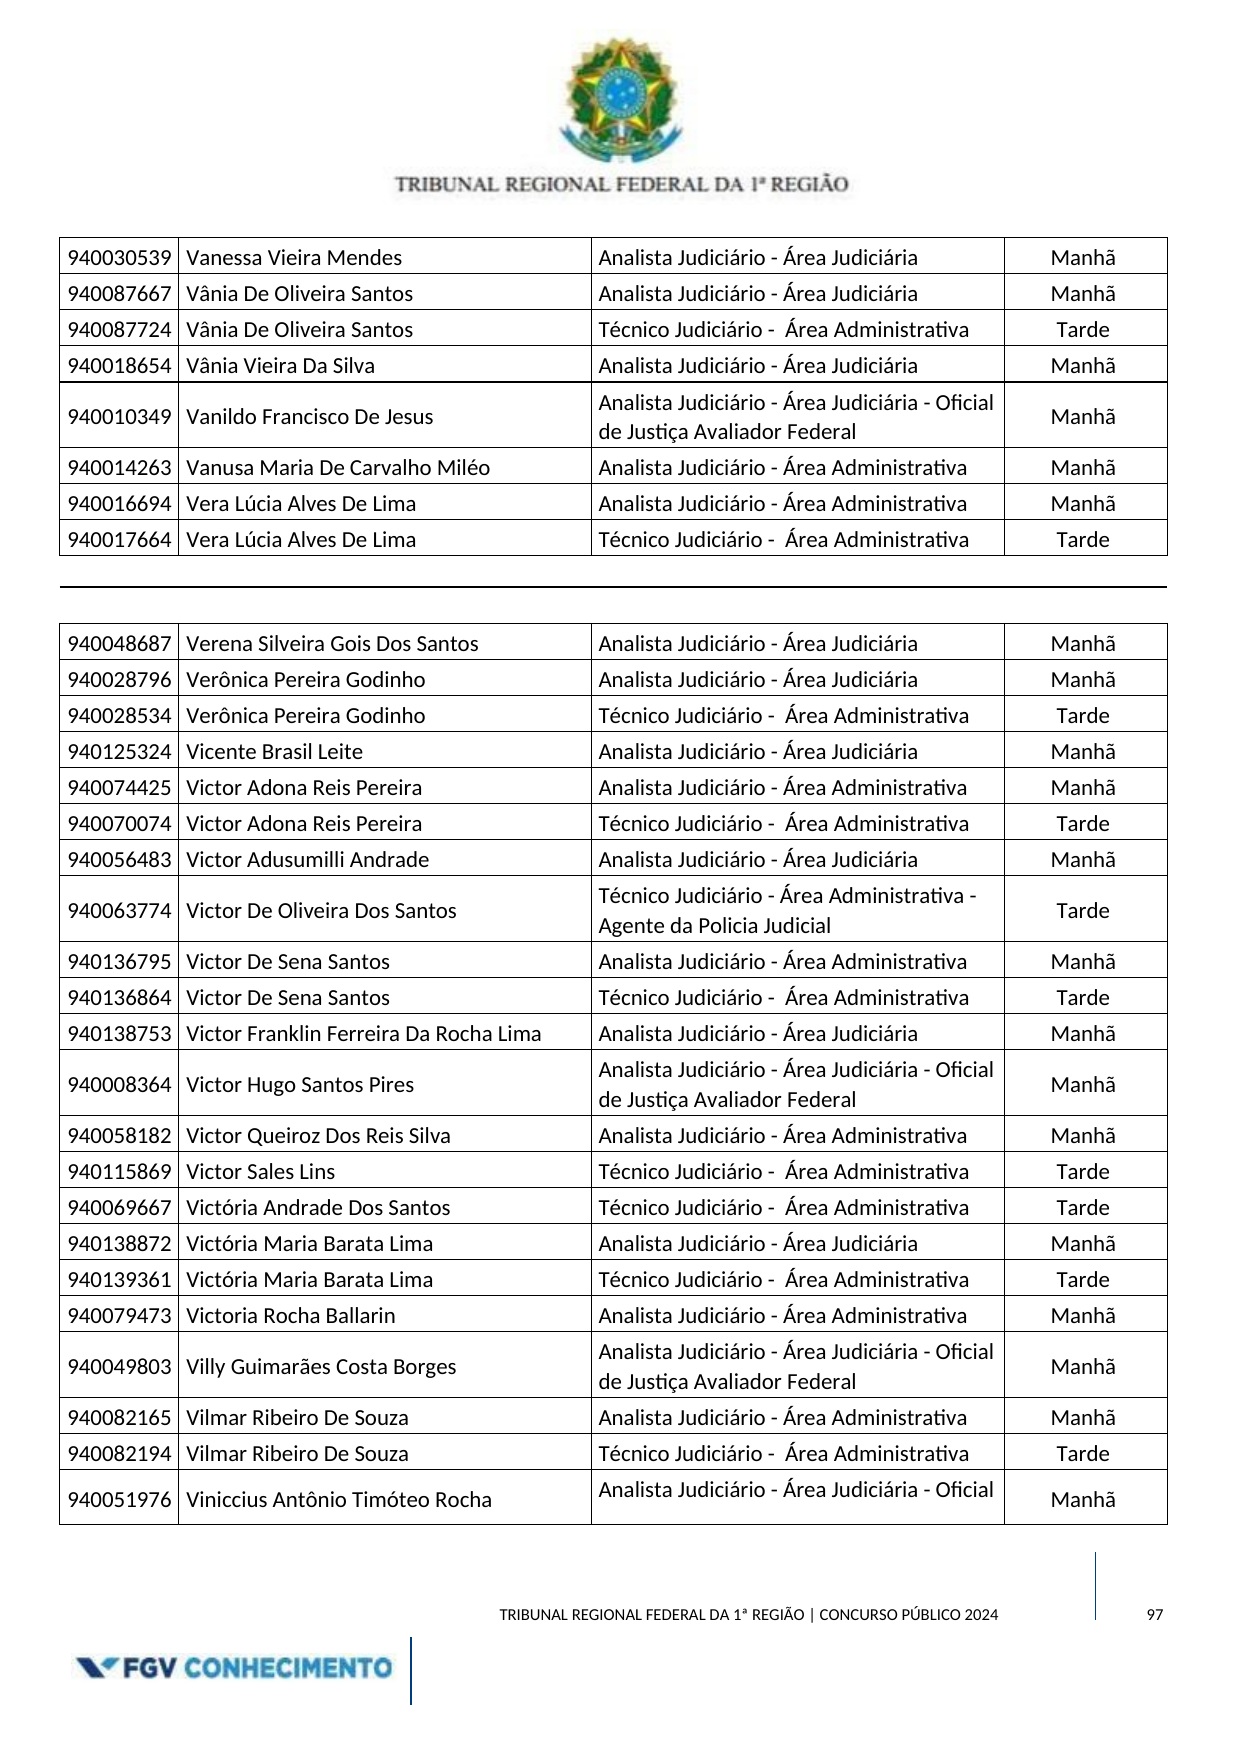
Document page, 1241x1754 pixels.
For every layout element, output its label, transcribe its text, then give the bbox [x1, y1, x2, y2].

table_cell Analista Judiciário - Área Judiciária - Oficial de Justiça Avaliador Federal [592, 383, 1004, 447]
table_cell Manhã [1005, 624, 1167, 658]
table_cell Manhã [1005, 1470, 1167, 1524]
table_cell Tarde [1005, 696, 1167, 731]
table_cell Analista Judiciário - Área Judiciária - Oficial de Justiça Avaliador Federal [592, 1332, 1004, 1397]
table_cell Manhã [1005, 840, 1167, 875]
table_cell Manhã [1005, 1332, 1167, 1397]
table_cell 940049803 [60, 1332, 178, 1397]
table_cell Analista Judiciário - Área Administrativa [592, 448, 1004, 483]
table_cell 940138753 [60, 1014, 178, 1049]
table_cell 940136864 [60, 978, 178, 1013]
table_cell Tarde [1005, 804, 1167, 839]
table_cell 940074425 [60, 768, 178, 803]
table_cell 940018654 [60, 346, 178, 381]
table_cell 940063774 [60, 876, 178, 941]
table_cell Tarde [1005, 1152, 1167, 1187]
table_cell Técnico Judiciário - Área Administrativa [592, 1260, 1004, 1295]
table_cell 940030539 [60, 238, 178, 273]
table_cell 940139361 [60, 1260, 178, 1295]
table_cell 940014263 [60, 448, 178, 483]
table_cell Manhã [1005, 768, 1167, 803]
table_cell Victória Maria Barata Lima [179, 1260, 591, 1295]
table_header Turno de Prova [1005, 588, 1167, 622]
table_cell Manhã [1005, 1050, 1167, 1115]
table_header Inscrição Nome [60, 588, 591, 622]
table_cell Vanildo Francisco De Jesus [179, 383, 591, 447]
table_cell Victor De Sena Santos [179, 978, 591, 1013]
table_cell 940082194 [60, 1434, 178, 1469]
table_header Cargo [591, 588, 1004, 622]
table_cell Victor Franklin Ferreira Da Rocha Lima [179, 1014, 591, 1049]
table_cell 940115869 [60, 1152, 178, 1187]
table_cell Victor Queiroz Dos Reis Silva [179, 1116, 591, 1151]
table_cell Tarde [1005, 1188, 1167, 1223]
table_cell Analista Judiciário - Área Administrativa [592, 1116, 1004, 1151]
table_cell Manhã [1005, 383, 1167, 447]
table_cell Analista Judiciário - Área Judiciária [592, 274, 1004, 309]
table_cell Analista Judiciário - Área Judiciária [592, 238, 1004, 273]
table_cell Analista Judiciário - Área Judiciária [592, 840, 1004, 875]
table_cell Tarde [1005, 1434, 1167, 1469]
table_cell Tarde [1005, 1260, 1167, 1295]
table_cell Verônica Pereira Godinho [179, 660, 591, 694]
table_cell Victor Adusumilli Andrade [179, 840, 591, 875]
table_cell Analista Judiciário - Área Administrativa [592, 484, 1004, 519]
table_cell 940070074 [60, 804, 178, 839]
table_cell Viniccius Antônio Timóteo Rocha [179, 1470, 591, 1524]
table_cell 940058182 [60, 1116, 178, 1151]
table_cell 940069667 [60, 1188, 178, 1223]
table_cell Analista Judiciário - Área Judiciária [592, 1224, 1004, 1259]
table_cell Tarde [1005, 520, 1167, 555]
table_cell Analista Judiciário - Área Administrativa [592, 942, 1004, 977]
table_cell Victor Adona Reis Pereira [179, 768, 591, 803]
table_cell 940028796 [60, 660, 178, 694]
table_cell Vânia Vieira Da Silva [179, 346, 591, 381]
table_cell 940087724 [60, 310, 178, 345]
table_cell Analista Judiciário - Área Judiciária [592, 624, 1004, 658]
table_cell Victória Maria Barata Lima [179, 1224, 591, 1259]
table_cell Manhã [1005, 1296, 1167, 1331]
table_cell Técnico Judiciário - Área Administrativa [592, 1188, 1004, 1223]
table_cell Técnico Judiciário - Área Administrativa [592, 520, 1004, 555]
table_cell Tarde [1005, 310, 1167, 345]
table_cell Analista Judiciário - Área Judiciária [592, 346, 1004, 381]
table_cell 940048687 [60, 624, 178, 658]
table_cell Manhã [1005, 346, 1167, 381]
table_cell Analista Judiciário - Área Judiciária [592, 732, 1004, 767]
table_cell 940028534 [60, 696, 178, 731]
table_cell Victor Sales Lins [179, 1152, 591, 1187]
table_cell Victor Hugo Santos Pires [179, 1050, 591, 1115]
table_cell Vilmar Ribeiro De Souza [179, 1398, 591, 1433]
table_cell Técnico Judiciário - Área Administrativa [592, 696, 1004, 731]
table_cell 940082165 [60, 1398, 178, 1433]
table_cell Técnico Judiciário - Área Administrativa [592, 978, 1004, 1013]
table_cell Vilmar Ribeiro De Souza [179, 1434, 591, 1469]
table_cell Victor Adona Reis Pereira [179, 804, 591, 839]
table_cell Analista Judiciário - Área Administrativa [592, 768, 1004, 803]
table_cell 940136795 [60, 942, 178, 977]
table_cell Analista Judiciário - Área Judiciária [592, 1014, 1004, 1049]
table_cell Manhã [1005, 942, 1167, 977]
table_cell 940010349 [60, 383, 178, 447]
table_cell 940125324 [60, 732, 178, 767]
table_cell Victoria Rocha Ballarin [179, 1296, 591, 1331]
table_cell Manhã [1005, 448, 1167, 483]
table_cell Técnico Judiciário - Área Administrativa [592, 1434, 1004, 1469]
table_cell Verena Silveira Gois Dos Santos [179, 624, 591, 658]
table_cell Manhã [1005, 484, 1167, 519]
table_cell Manhã [1005, 1398, 1167, 1433]
table_cell Tarde [1005, 978, 1167, 1013]
table_cell Analista Judiciário - Área Judiciária [592, 660, 1004, 694]
table_cell Vanusa Maria De Carvalho Miléo [179, 448, 591, 483]
table_cell Vicente Brasil Leite [179, 732, 591, 767]
table_cell Victória Andrade Dos Santos [179, 1188, 591, 1223]
table_cell 940056483 [60, 840, 178, 875]
table_cell Técnico Judiciário - Área Administrativa [592, 1152, 1004, 1187]
table_cell 940016694 [60, 484, 178, 519]
table_cell Verônica Pereira Godinho [179, 696, 591, 731]
table_cell Vânia De Oliveira Santos [179, 310, 591, 345]
table_cell Victor De Sena Santos [179, 942, 591, 977]
table_cell 940087667 [60, 274, 178, 309]
table_cell Técnico Judiciário - Área Administrativa [592, 804, 1004, 839]
table_cell Manhã [1005, 1116, 1167, 1151]
table_cell Analista Judiciário - Área Judiciária - Oficial de Justiça Avaliador Federal [592, 1050, 1004, 1115]
table_cell 940017664 [60, 520, 178, 555]
table_cell Vânia De Oliveira Santos [179, 274, 591, 309]
table_cell Villy Guimarães Costa Borges [179, 1332, 591, 1397]
table_cell Tarde [1005, 876, 1167, 941]
table_cell Vera Lúcia Alves De Lima [179, 484, 591, 519]
table_cell 940079473 [60, 1296, 178, 1331]
table_cell Manhã [1005, 1224, 1167, 1259]
table_cell Manhã [1005, 274, 1167, 309]
table_cell Analista Judiciário - Área Administrativa [592, 1296, 1004, 1331]
table_cell Analista Judiciário - Área Judiciária - Oficial [592, 1470, 1004, 1524]
table_cell 940138872 [60, 1224, 178, 1259]
table_cell Analista Judiciário - Área Administrativa [592, 1398, 1004, 1433]
table_cell Manhã [1005, 660, 1167, 694]
table_cell 940051976 [60, 1470, 178, 1524]
table_cell Manhã [1005, 732, 1167, 767]
table_cell Manhã [1005, 1014, 1167, 1049]
table_cell Técnico Judiciário - Área Administrativa [592, 310, 1004, 345]
table_cell 940008364 [60, 1050, 178, 1115]
table_cell Técnico Judiciário - Área Administrativa - Agente da Policia Judicial [592, 876, 1004, 941]
table_cell Vanessa Vieira Mendes [179, 238, 591, 273]
table_cell Vera Lúcia Alves De Lima [179, 520, 591, 555]
table_cell Manhã [1005, 238, 1167, 273]
table_cell Victor De Oliveira Dos Santos [179, 876, 591, 941]
